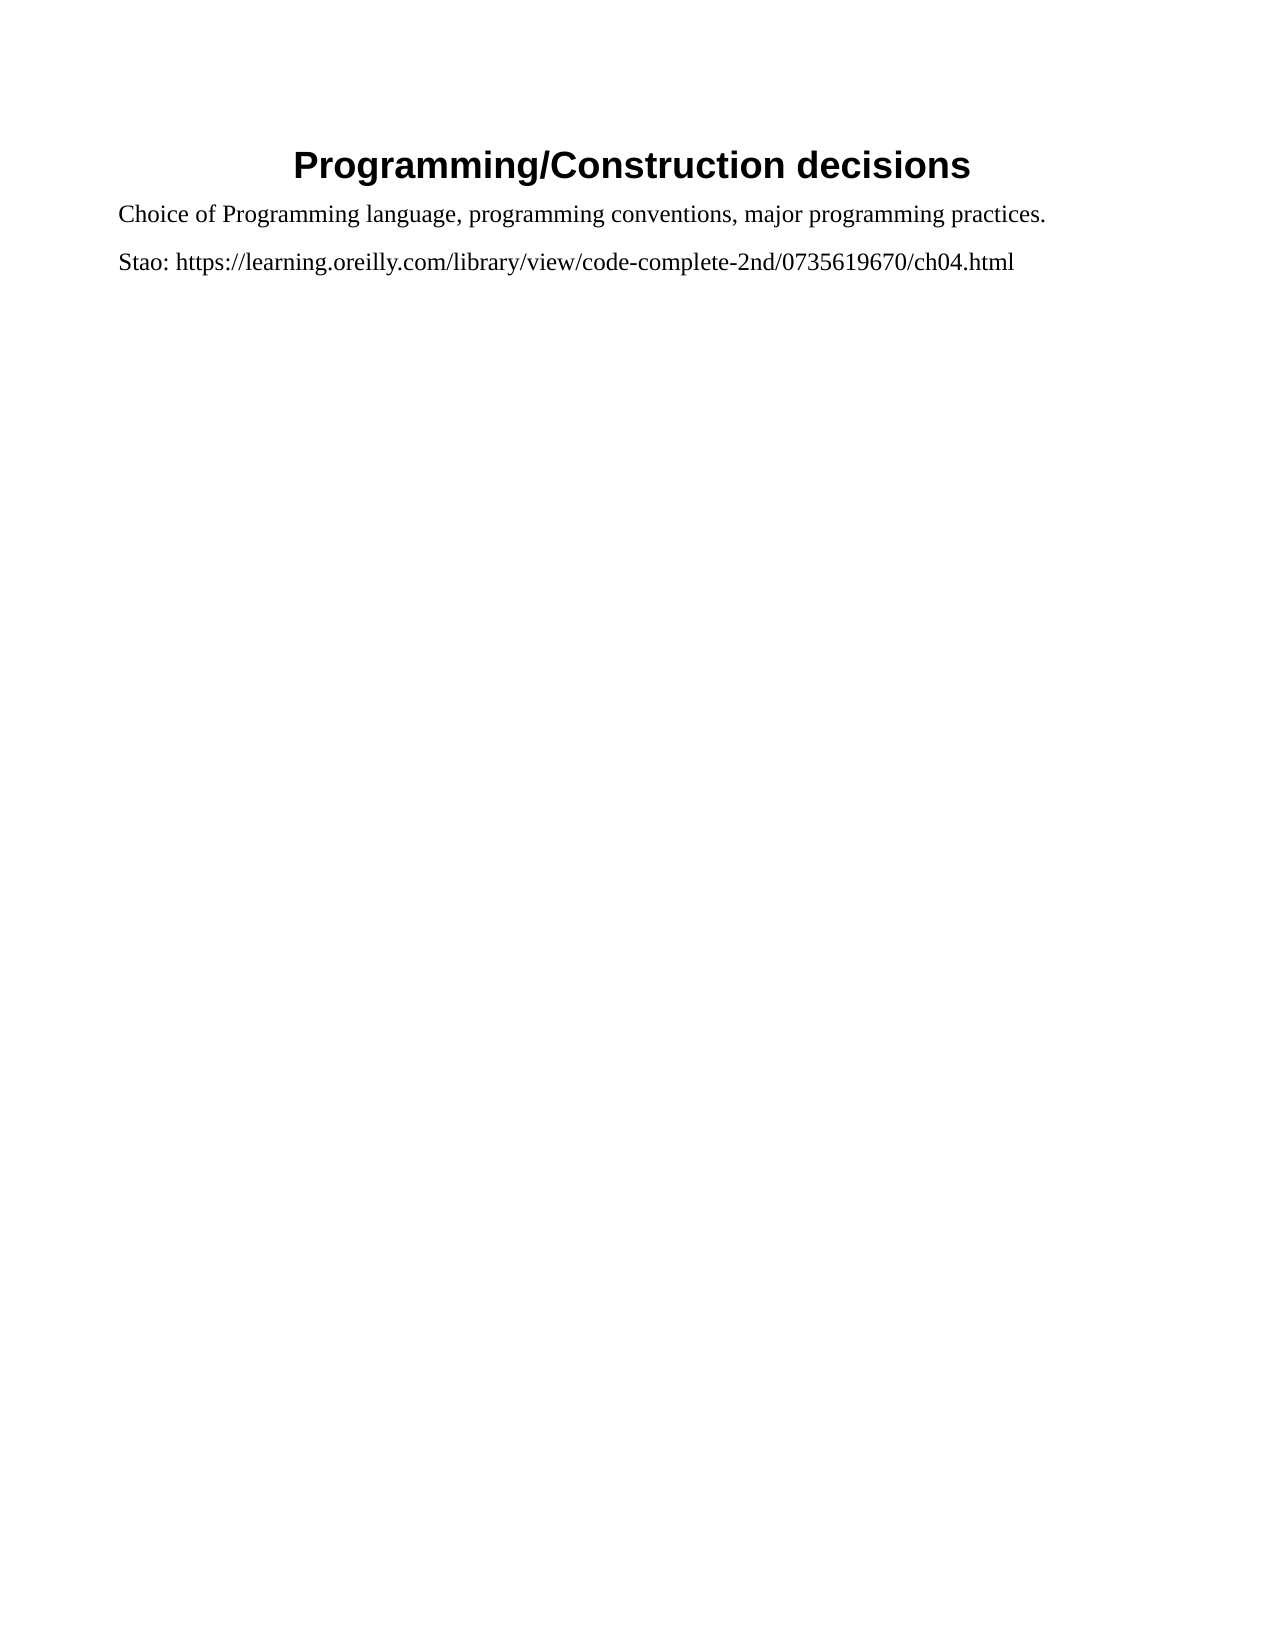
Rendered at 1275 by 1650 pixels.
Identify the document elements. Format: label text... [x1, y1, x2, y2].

text Choice of Programming language, programming conventions, major programming practices. [118, 199, 1157, 228]
subtitle Programming/Construction decisions [118, 143, 1157, 187]
text Stao: https://learning.oreilly.com/library/view/code-complete-2nd/0735619670/ch04.html [118, 247, 1157, 276]
